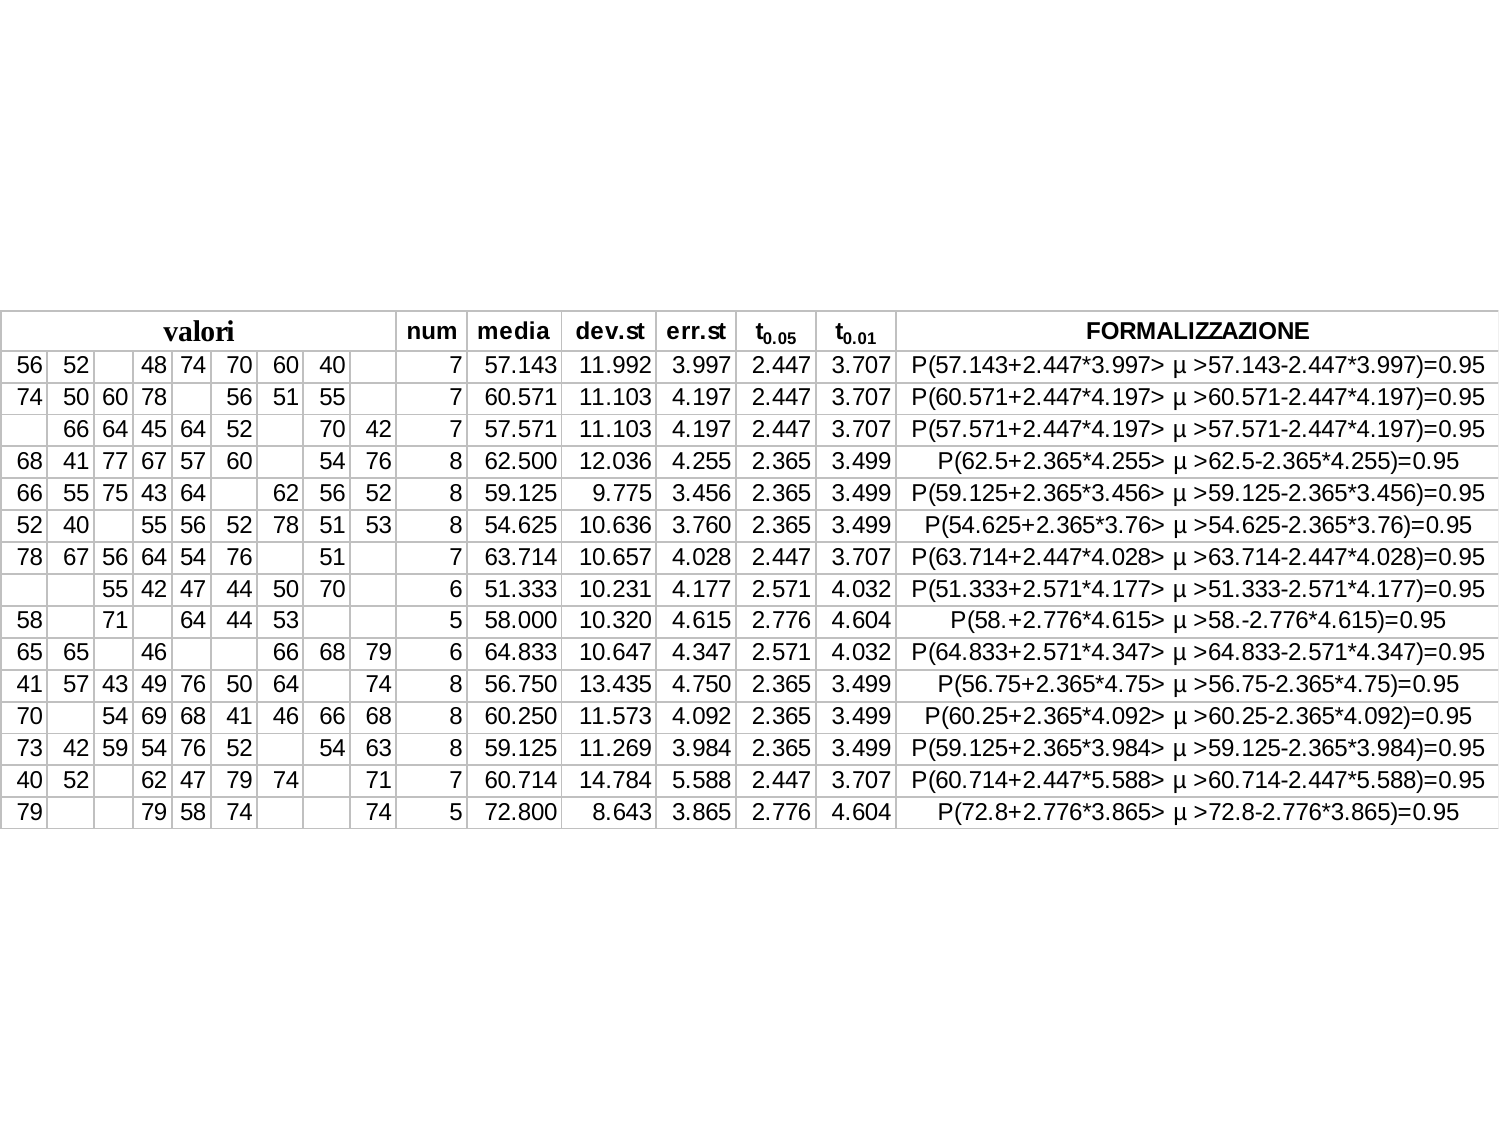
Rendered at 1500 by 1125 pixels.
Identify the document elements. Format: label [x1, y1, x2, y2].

chart [0, 310, 1500, 831]
